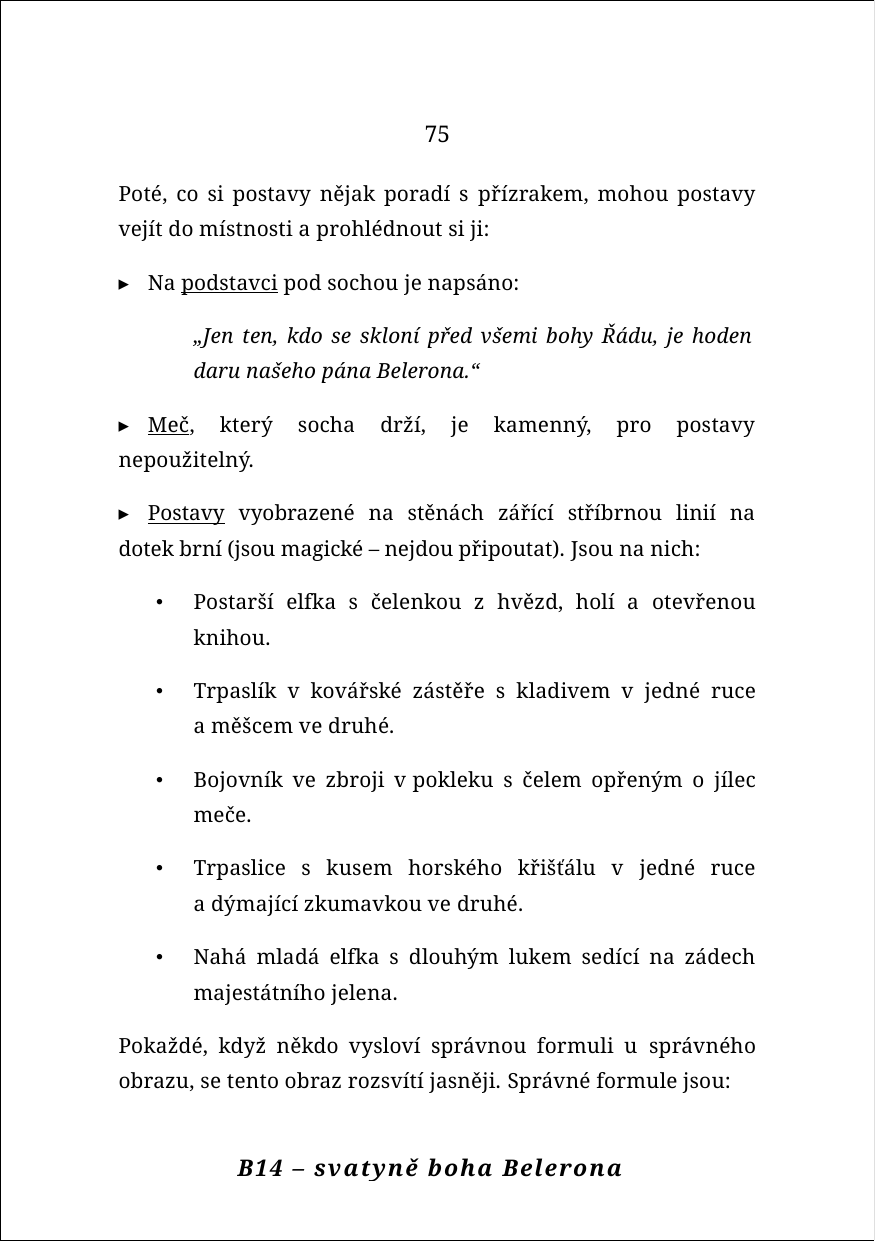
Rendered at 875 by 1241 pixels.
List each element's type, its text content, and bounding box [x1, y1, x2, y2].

list Trpaslice s⁠ kusem horského křišťálu v⁠ jedné ruce a⁠ dýmající zkumavkou ve druhé. [156, 853, 756, 917]
list „Jen ten, kdo se skloní před všemi bohy Řádu, je hoden daru našeho pána Belerona.“ [156, 321, 756, 385]
text ▸ Na podstavci pod sochou je napsáno: [118, 268, 756, 296]
text Poté, co si postavy nějak poradí s⁠ přízrakem, mohou postavy vejít do místnosti a⁠ prohlédnout si ji: [118, 179, 756, 243]
list Trpaslík v⁠ kovářské zástěře s⁠ kladivem v⁠ jedné ruce a⁠ měšcem ve druhé. [156, 676, 756, 740]
text ▸ Postavy vyobrazené na stěnách zářící stříbrnou linií na dotek brní (jsou magické – nejdou připoutat). Jsou na nich: [118, 498, 756, 562]
text Pokaždé, když někdo vysloví správnou formuli u⁠ správného obrazu, se tento obraz rozsvítí jasněji. Správné formule jsou: [118, 1031, 756, 1095]
list Nahá mladá elfka s⁠ dlouhým lukem sedící na zádech majestátního jelena. [156, 942, 756, 1006]
list Postarší elfka s⁠ čelenkou z⁠ hvězd, holí a⁠ otevřenou knihou. [156, 587, 756, 651]
list Bojovník ve zbroji v pokleku s⁠ čelem opřeným o⁠ jílec meče. [156, 765, 756, 829]
text ▸ Meč, který socha drží, je kamenný, pro postavy nepoužitelný. [118, 410, 756, 474]
